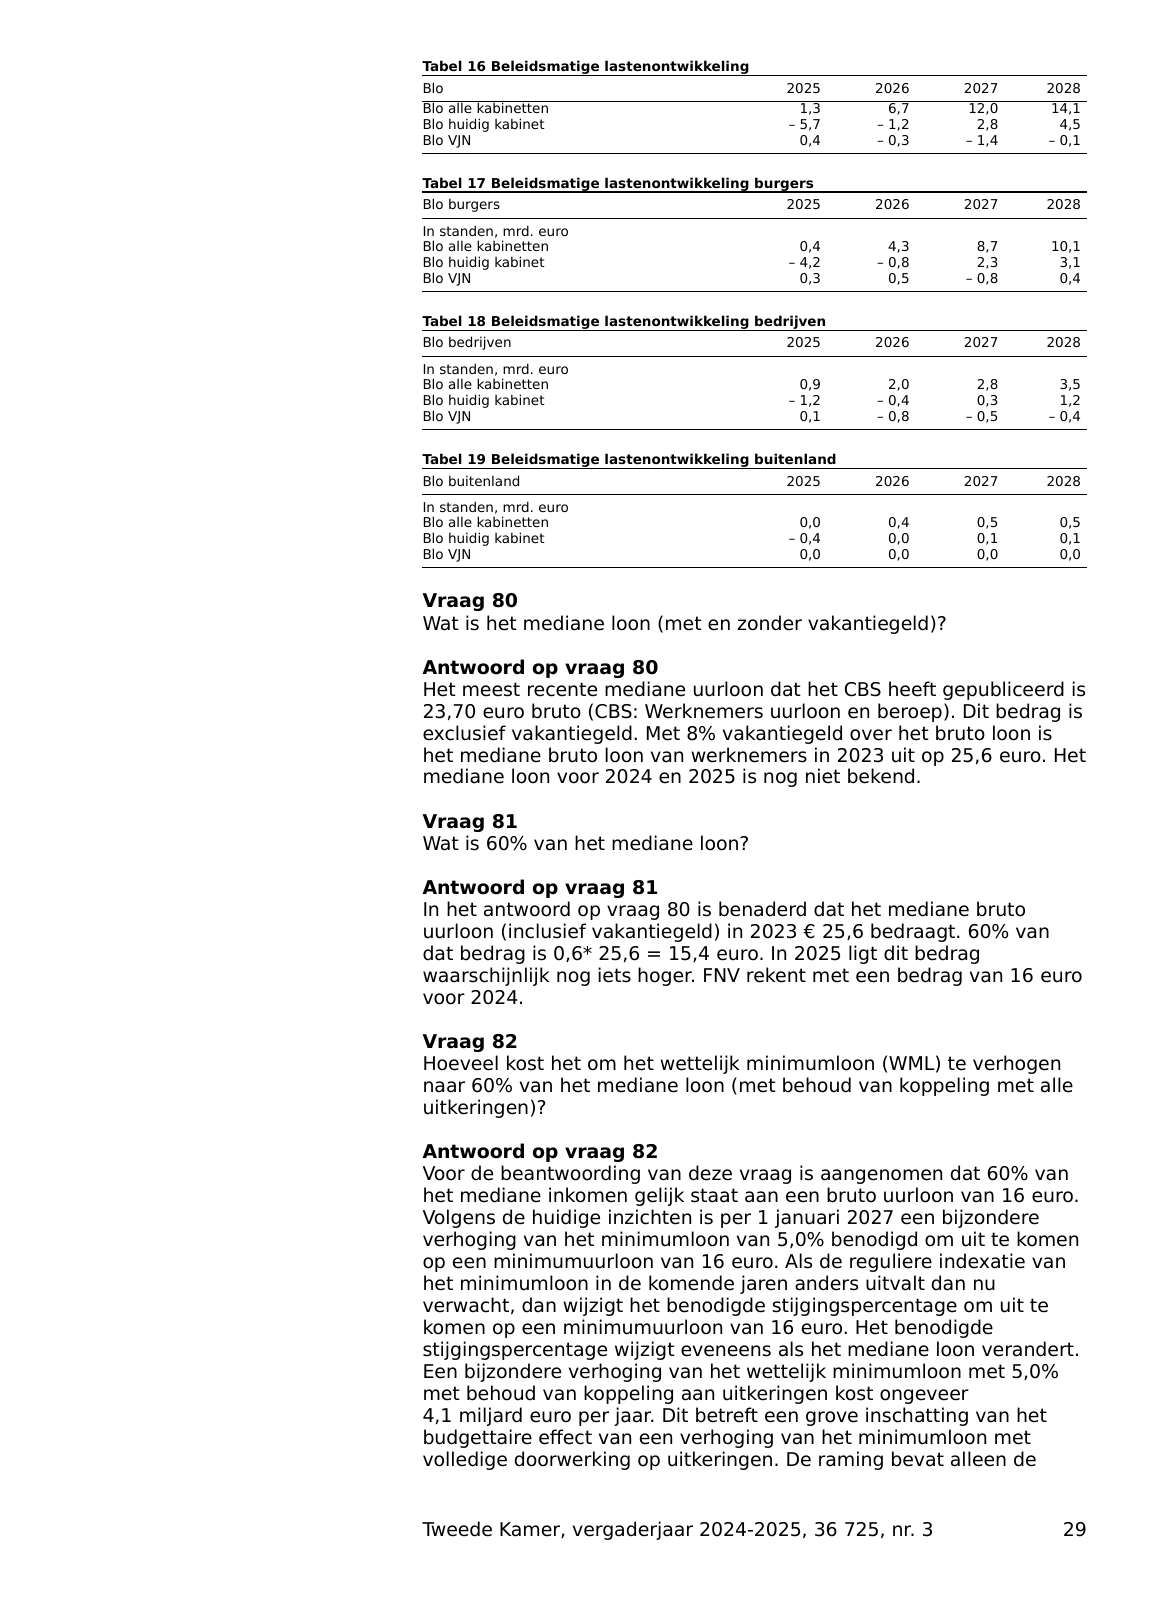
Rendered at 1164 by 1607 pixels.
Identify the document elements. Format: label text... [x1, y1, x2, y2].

table_cell – 4,2 [738, 255, 827, 271]
table_cell In standen, mrd. euro [422, 219, 738, 239]
table_cell 0,4 [738, 239, 827, 255]
table_cell 2027 [915, 469, 1004, 494]
table_cell 2,0 [827, 377, 915, 393]
table_cell 1,2 [1004, 393, 1087, 409]
table_cell 0,1 [1004, 531, 1087, 547]
table_cell Blo alle kabinetten [422, 239, 738, 255]
table_cell – 5,7 [738, 117, 827, 132]
table_cell 2028 [1004, 193, 1087, 218]
table_cell – 0,8 [915, 271, 1004, 291]
table_cell 4,3 [827, 239, 915, 255]
table_cell [1004, 495, 1087, 515]
table_cell 2025 [738, 469, 827, 494]
table_header Tabel 17 Beleidsmatige lastenontwikkeling burgers [422, 176, 1087, 191]
table_header Tabel 19 Beleidsmatige lastenontwikkeling buitenland [422, 452, 1087, 468]
table_header Tabel 16 Beleidsmatige lastenontwikkeling [422, 59, 1087, 75]
table_cell Blo VJN [422, 547, 738, 567]
text Een bijzondere verhoging van het wettelijk minimumloon met 5,0% met behoud van koppeling aan uitkeringen kost ongeveer 4,1 miljard euro per jaar. Dit betreft een grove inschatting van het budgettaire effect van een verhoging van het minimumloon met volledige doorwerking op uitkeringen. De raming bevat alleen de [422, 1361, 1087, 1471]
table_cell 2028 [1004, 331, 1087, 356]
table_cell 2028 [1004, 76, 1087, 101]
table_cell Blo VJN [422, 271, 738, 291]
table_cell Blo huidig kabinet [422, 117, 738, 132]
table_cell 3,5 [1004, 377, 1087, 393]
table_cell 0,1 [738, 409, 827, 429]
table_cell 0,4 [827, 515, 915, 531]
table_cell 0,1 [915, 531, 1004, 547]
table_cell 4,5 [1004, 117, 1087, 132]
table_cell 0,0 [915, 547, 1004, 567]
table_cell – 0,3 [827, 133, 915, 153]
table_cell – 1,2 [827, 117, 915, 132]
table_cell – 1,2 [738, 393, 827, 409]
table_cell 6,7 [827, 102, 915, 117]
table_cell [915, 357, 1004, 377]
table_cell Blo alle kabinetten [422, 515, 738, 531]
table_cell Blo VJN [422, 409, 738, 429]
table_cell 2,3 [915, 255, 1004, 271]
text Hoeveel kost het om het wettelijk minimumloon (WML) te verhogen naar 60% van het mediane loon (met behoud van koppeling met alle uitkeringen)? [422, 1053, 1087, 1119]
text Het meest recente mediane uurloon dat het CBS heeft gepubliceerd is 23,70 euro bruto (CBS: Werknemers uurloon en beroep). Dit bedrag is exclusief vakantiegeld. Met 8% vakantiegeld over het bruto loon is het mediane bruto loon van werknemers in 2023 uit op 25,6 euro. Het mediane loon voor 2024 en 2025 is nog niet bekend. [422, 678, 1087, 788]
table_cell 12,0 [915, 102, 1004, 117]
text Wat is het mediane loon (met en zonder vakantiegeld)? [422, 612, 1087, 634]
table_cell [738, 219, 827, 239]
table_cell 2027 [915, 193, 1004, 218]
table_cell 0,5 [1004, 515, 1087, 531]
text Vraag 82 [422, 1031, 1087, 1053]
text Antwoord op vraag 81 [422, 877, 1087, 899]
table_cell – 0,8 [827, 255, 915, 271]
table_cell [738, 357, 827, 377]
table_cell 0,3 [738, 271, 827, 291]
text Antwoord op vraag 82 [422, 1141, 1087, 1163]
table_cell [1004, 219, 1087, 239]
table_cell 0,0 [827, 547, 915, 567]
table_cell 2025 [738, 331, 827, 356]
text Vraag 81 [422, 811, 1087, 833]
table_cell 0,5 [827, 271, 915, 291]
table_cell Blo burgers [422, 193, 738, 218]
table_cell – 0,4 [827, 393, 915, 409]
table_cell 0,0 [738, 547, 827, 567]
table_cell 2026 [827, 193, 915, 218]
text Voor de beantwoording van deze vraag is aangenomen dat 60% van het mediane inkomen gelijk staat aan een bruto uurloon van 16 euro. Volgens de huidige inzichten is per 1 januari 2027 een bijzondere verhoging van het minimumloon van 5,0% benodigd om uit te komen op een minimumuurloon van 16 euro. Als de reguliere indexatie van het minimumloon in de komende jaren anders uitvalt dan nu verwacht, dan wijzigt het benodigde stijgingspercentage om uit te komen op een minimumuurloon van 16 euro. Het benodigde stijgingspercentage wijzigt eveneens als het mediane loon verandert. [422, 1163, 1087, 1361]
table_cell [915, 495, 1004, 515]
table_cell 3,1 [1004, 255, 1087, 271]
table_cell 2026 [827, 76, 915, 101]
table_cell – 0,8 [827, 409, 915, 429]
table_cell [827, 495, 915, 515]
table_cell 0,9 [738, 377, 827, 393]
table_cell In standen, mrd. euro [422, 357, 738, 377]
table_cell 8,7 [915, 239, 1004, 255]
table_cell [827, 219, 915, 239]
table_cell 2026 [827, 469, 915, 494]
table_cell Blo VJN [422, 133, 738, 153]
table_cell Blo alle kabinetten [422, 102, 738, 117]
table_cell 2,8 [915, 377, 1004, 393]
table_cell 0,0 [1004, 547, 1087, 567]
text Wat is 60% van het mediane loon? [422, 833, 1087, 854]
table_cell 2,8 [915, 117, 1004, 132]
text Vraag 80 [422, 590, 1087, 612]
table_cell [1004, 357, 1087, 377]
table_cell – 0,4 [1004, 409, 1087, 429]
table_cell 2027 [915, 331, 1004, 356]
table_cell 0,0 [738, 515, 827, 531]
table_cell Blo buitenland [422, 469, 738, 494]
table_cell In standen, mrd. euro [422, 495, 738, 515]
table_cell 10,1 [1004, 239, 1087, 255]
table_cell Blo [422, 76, 738, 101]
table_cell 2026 [827, 331, 915, 356]
table_cell 0,0 [827, 531, 915, 547]
text Antwoord op vraag 80 [422, 657, 1087, 678]
table_cell Blo huidig kabinet [422, 255, 738, 271]
table_cell – 0,4 [738, 531, 827, 547]
table_cell – 0,1 [1004, 133, 1087, 153]
table_cell 2028 [1004, 469, 1087, 494]
table_cell Blo huidig kabinet [422, 531, 738, 547]
table_cell 2025 [738, 193, 827, 218]
table_cell Blo alle kabinetten [422, 377, 738, 393]
table_cell [827, 357, 915, 377]
table_cell – 1,4 [915, 133, 1004, 153]
table_cell 0,5 [915, 515, 1004, 531]
table_cell [915, 219, 1004, 239]
table_cell – 0,5 [915, 409, 1004, 429]
table_cell 0,3 [915, 393, 1004, 409]
table_header Tabel 18 Beleidsmatige lastenontwikkeling bedrijven [422, 314, 1087, 329]
table_cell 0,4 [1004, 271, 1087, 291]
table_cell Blo huidig kabinet [422, 393, 738, 409]
text In het antwoord op vraag 80 is benaderd dat het mediane bruto uurloon (inclusief vakantiegeld) in 2023 € 25,6 bedraagt. 60% van dat bedrag is 0,6* 25,6 = 15,4 euro. In 2025 ligt dit bedrag waarschijnlijk nog iets hoger. FNV rekent met een bedrag van 16 euro voor 2024. [422, 899, 1087, 1009]
table_cell [738, 495, 827, 515]
table_cell 2025 [738, 76, 827, 101]
table_cell 0,4 [738, 133, 827, 153]
table_cell 1,3 [738, 102, 827, 117]
table_cell 2027 [915, 76, 1004, 101]
table_cell Blo bedrijven [422, 331, 738, 356]
table_cell 14,1 [1004, 102, 1087, 117]
